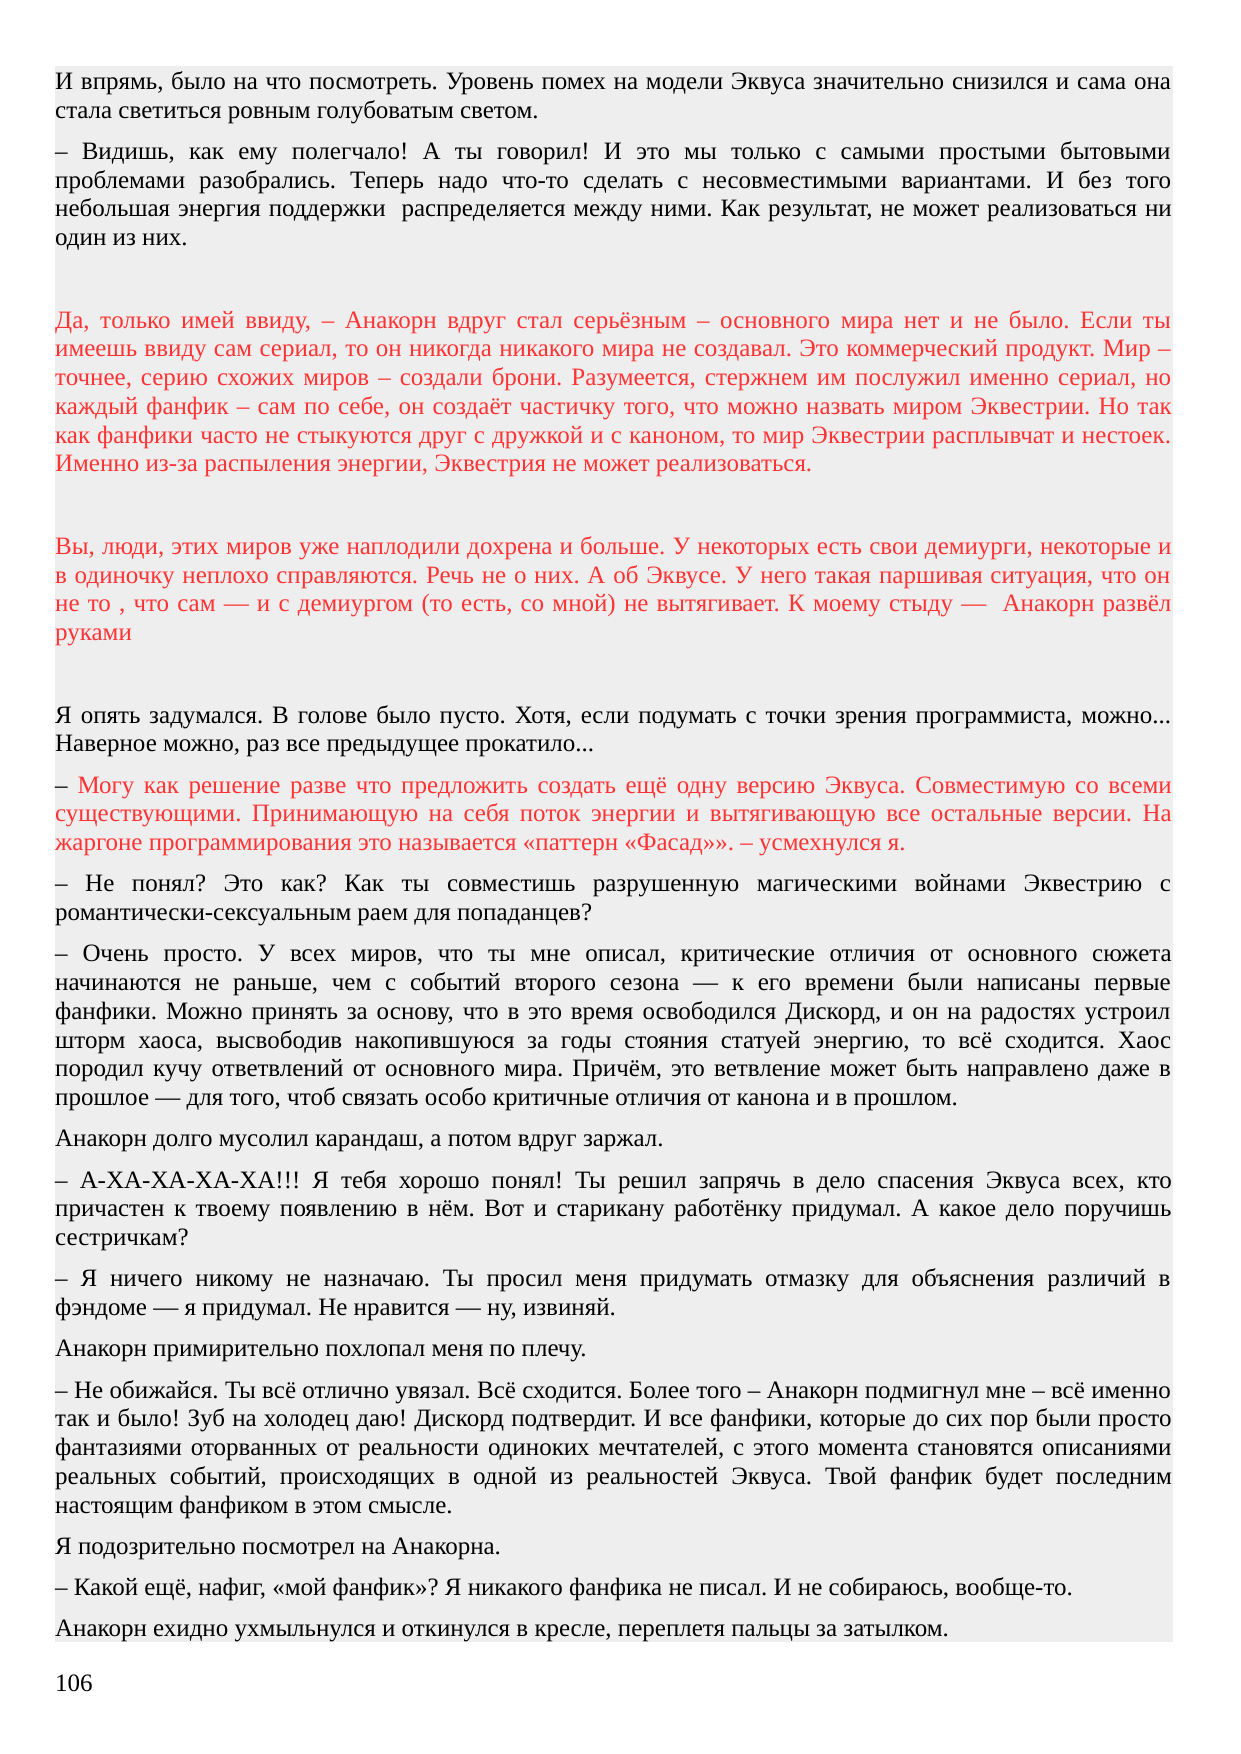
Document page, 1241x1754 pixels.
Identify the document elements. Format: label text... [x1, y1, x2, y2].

text – Могу как решение разве что предложить создать ещё одну версию Эквуса. Совместимую со всеми существующими. Принимающую на себя поток энергии и вытягивающую все остальные версии. На жаргоне программирования это называется «паттерн «Фасад»». – усмехнулся я. [55, 770, 1173, 856]
text – Не понял? Это как? Как ты совместишь разрушенную магическими войнами Эквестрию с романтически-сексуальным раем для попаданцев? [55, 868, 1173, 926]
text Вы, люди, этих миров уже наплодили дохрена и больше. У некоторых есть свои демиурги, некоторые и в одиночку неплохо справляются. Речь не о них. А об Эквусе. У него такая паршивая ситуация, что он не то , что сам — и с демиургом (то есть, со мной) не вытягивает. К моему стыду — Анакорн развёл руками [55, 531, 1173, 646]
text – Я ничего никому не назначаю. Ты просил меня придумать отмазку для объяснения различий в фэндоме — я придумал. Не нравится — ну, извиняй. [55, 1263, 1173, 1321]
text – А-ХА-ХА-ХА-ХА!!! Я тебя хорошо понял! Ты решил запрячь в дело спасения Эквуса всех, кто причастен к твоему появлению в нём. Вот и старикану работёнку придумал. А какое дело поручишь сестричкам? [55, 1165, 1173, 1251]
text – Какой ещё, нафиг, «мой фанфик»? Я никакого фанфика не писал. И не собираюсь, вообще-то. [55, 1572, 1173, 1601]
text – Видишь, как ему полегчало! А ты говорил! И это мы только с самыми простыми бытовыми проблемами разобрались. Теперь надо что-то сделать с несовместимыми вариантами. И без того небольшая энергия поддержки распределяется между ними. Как результат, не может реализоваться ни один из них. [55, 136, 1173, 251]
text Я подозрительно посмотрел на Анакорна. [55, 1531, 1173, 1560]
text Да, только имей ввиду, – Анакорн вдруг стал серьёзным – основного мира нет и не было. Если ты имеешь ввиду сам сериал, то он никогда никакого мира не создавал. Это коммерческий продукт. Мир – точнее, серию схожих миров – создали брони. Разумеется, стержнем им послужил именно сериал, но каждый фанфик – сам по себе, он создаёт частичку того, что можно назвать миром Эквестрии. Но так как фанфики часто не стыкуются друг с дружкой и с каноном, то мир Эквестрии расплывчат и нестоек. Именно из-за распыления энергии, Эквестрия не может реализоваться. [55, 305, 1173, 477]
text Анакорн ехидно ухмыльнулся и откинулся в кресле, переплетя пальцы за затылком. [55, 1613, 1173, 1642]
text – Не обижайся. Ты всё отлично увязал. Всё сходится. Более того – Анакорн подмигнул мне – всё именно так и было! Зуб на холодец даю! Дискорд подтвердит. И все фанфики, которые до сих пор были просто фантазиями оторванных от реальности одиноких мечтателей, с этого момента становятся описаниями реальных событий, происходящих в одной из реальностей Эквуса. Твой фанфик будет последним настоящим фанфиком в этом смысле. [55, 1375, 1173, 1518]
text Я опять задумался. В голове было пусто. Хотя, если подумать с точки зрения программиста, можно... Наверное можно, раз все предыдущее прокатило... [55, 700, 1173, 757]
text Анакорн долго мусолил карандаш, а потом вдруг заржал. [55, 1123, 1173, 1152]
text И впрямь, было на что посмотреть. Уровень помех на модели Эквуса значительно снизился и сама она стала светиться ровным голубоватым светом. [55, 66, 1173, 123]
text – Очень просто. У всех миров, что ты мне описал, критические отличия от основного сюжета начинаются не раньше, чем с событий второго сезона — к его времени были написаны первые фанфики. Можно принять за основу, что в это время освободился Дискорд, и он на радостях устроил шторм хаоса, высвободив накопившуюся за годы стояния статуей энергию, то всё сходится. Хаос породил кучу ответвлений от основного мира. Причём, это ветвление может быть направлено даже в прошлое — для того, чтоб связать особо критичные отличия от канона и в прошлом. [55, 938, 1173, 1111]
text Анакорн примирительно похлопал меня по плечу. [55, 1333, 1173, 1362]
